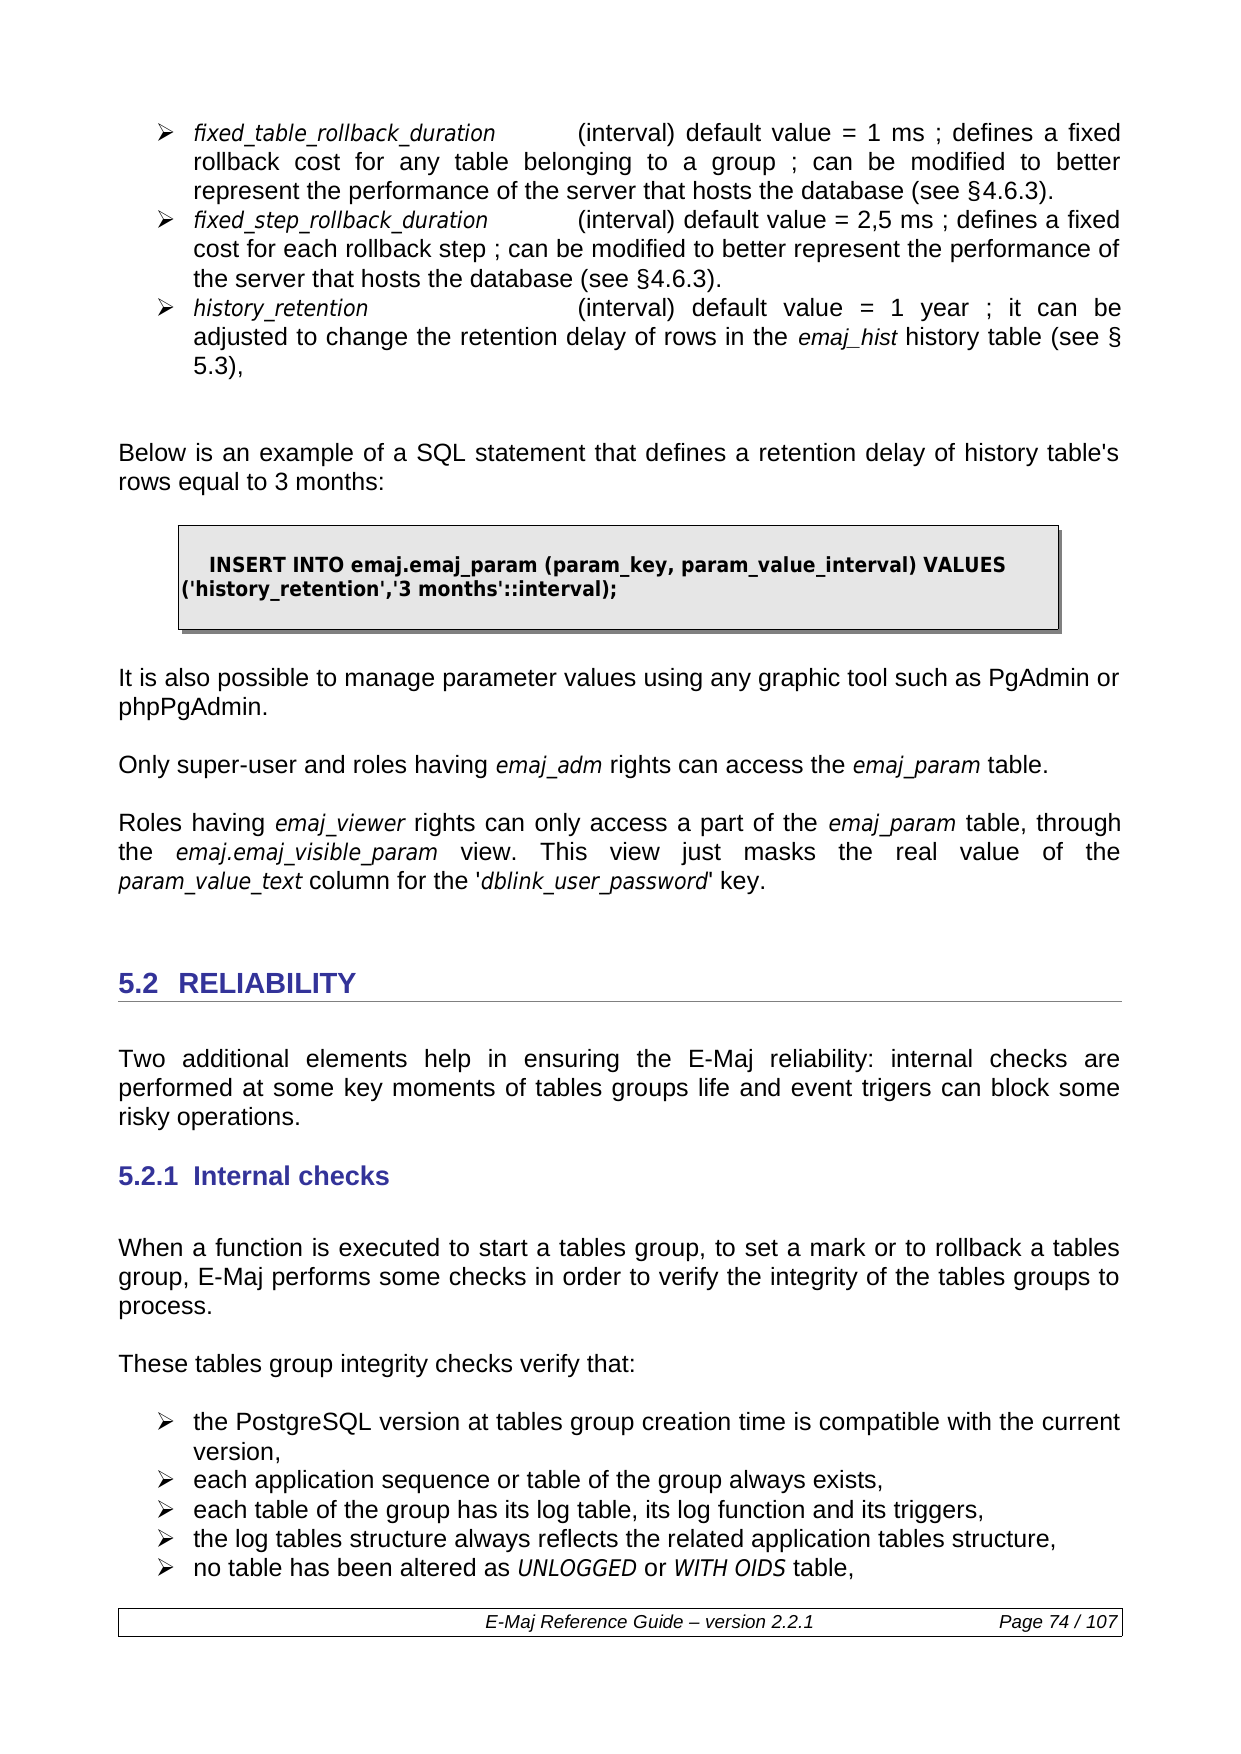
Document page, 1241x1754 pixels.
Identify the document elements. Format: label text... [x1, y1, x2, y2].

list history_retention (interval) default value = 1 year ; it can be adjusted to change the retention delay of rows in the emaj_hist history table (see § 5.3), [156, 292, 1122, 380]
text Two additional elements help in ensuring the E-Maj reliability: internal checks are performed at some key moments of tables groups life and event trigers can block some risky operations. [118, 1044, 1122, 1131]
list no table has been altered as UNLOGGED or WITH OIDS table, [156, 1553, 1122, 1582]
text INSERT INTO emaj.emaj_param (param_key, param_value_interval) VALUES ('history_retention','3 months'::interval); [179, 549, 1058, 598]
list fixed_table_rollback_duration (interval) default value = 1 ms ; defines a fixed rollback cost for any table belonging to a group ; can be modified to better represent the performance of the server that hosts the database (see §4.6.3). [156, 118, 1122, 205]
text It is also possible to manage parameter values using any graphic tool such as PgAdmin or phpPgAdmin. [118, 663, 1122, 721]
subtitle Reliability [118, 966, 1122, 1001]
text Below is an example of a SQL statement that defines a retention delay of history table's rows equal to 3 months: [118, 438, 1122, 496]
subtitle Internal checks [118, 1160, 1122, 1191]
text Only super-user and roles having emaj_adm rights can access the emaj_param table. [118, 750, 1122, 779]
list the PostgreSQL version at tables group creation time is compatible with the current version, [156, 1407, 1122, 1465]
text When a function is executed to start a tables group, to set a mark or to rollback a tables group, E-Maj performs some checks in order to verify the integrity of the tables groups to process. [118, 1233, 1122, 1320]
list fixed_step_rollback_duration (interval) default value = 2,5 ms ; defines a fixed cost for each rollback step ; can be modified to better represent the performance of the server that hosts the database (see §4.6.3). [156, 205, 1122, 292]
text These tables group integrity checks verify that: [118, 1349, 1122, 1378]
list the log tables structure always reflects the related application tables structure, [156, 1523, 1122, 1553]
text Roles having emaj_viewer rights can only access a part of the emaj_param table, through the emaj.emaj_visible_param view. This view just masks the real value of the param_value_text column for the 'dblink_user_password' key. [118, 808, 1122, 895]
list each table of the group has its log table, its log function and its triggers, [156, 1494, 1122, 1523]
list each application sequence or table of the group always exists, [156, 1465, 1122, 1494]
